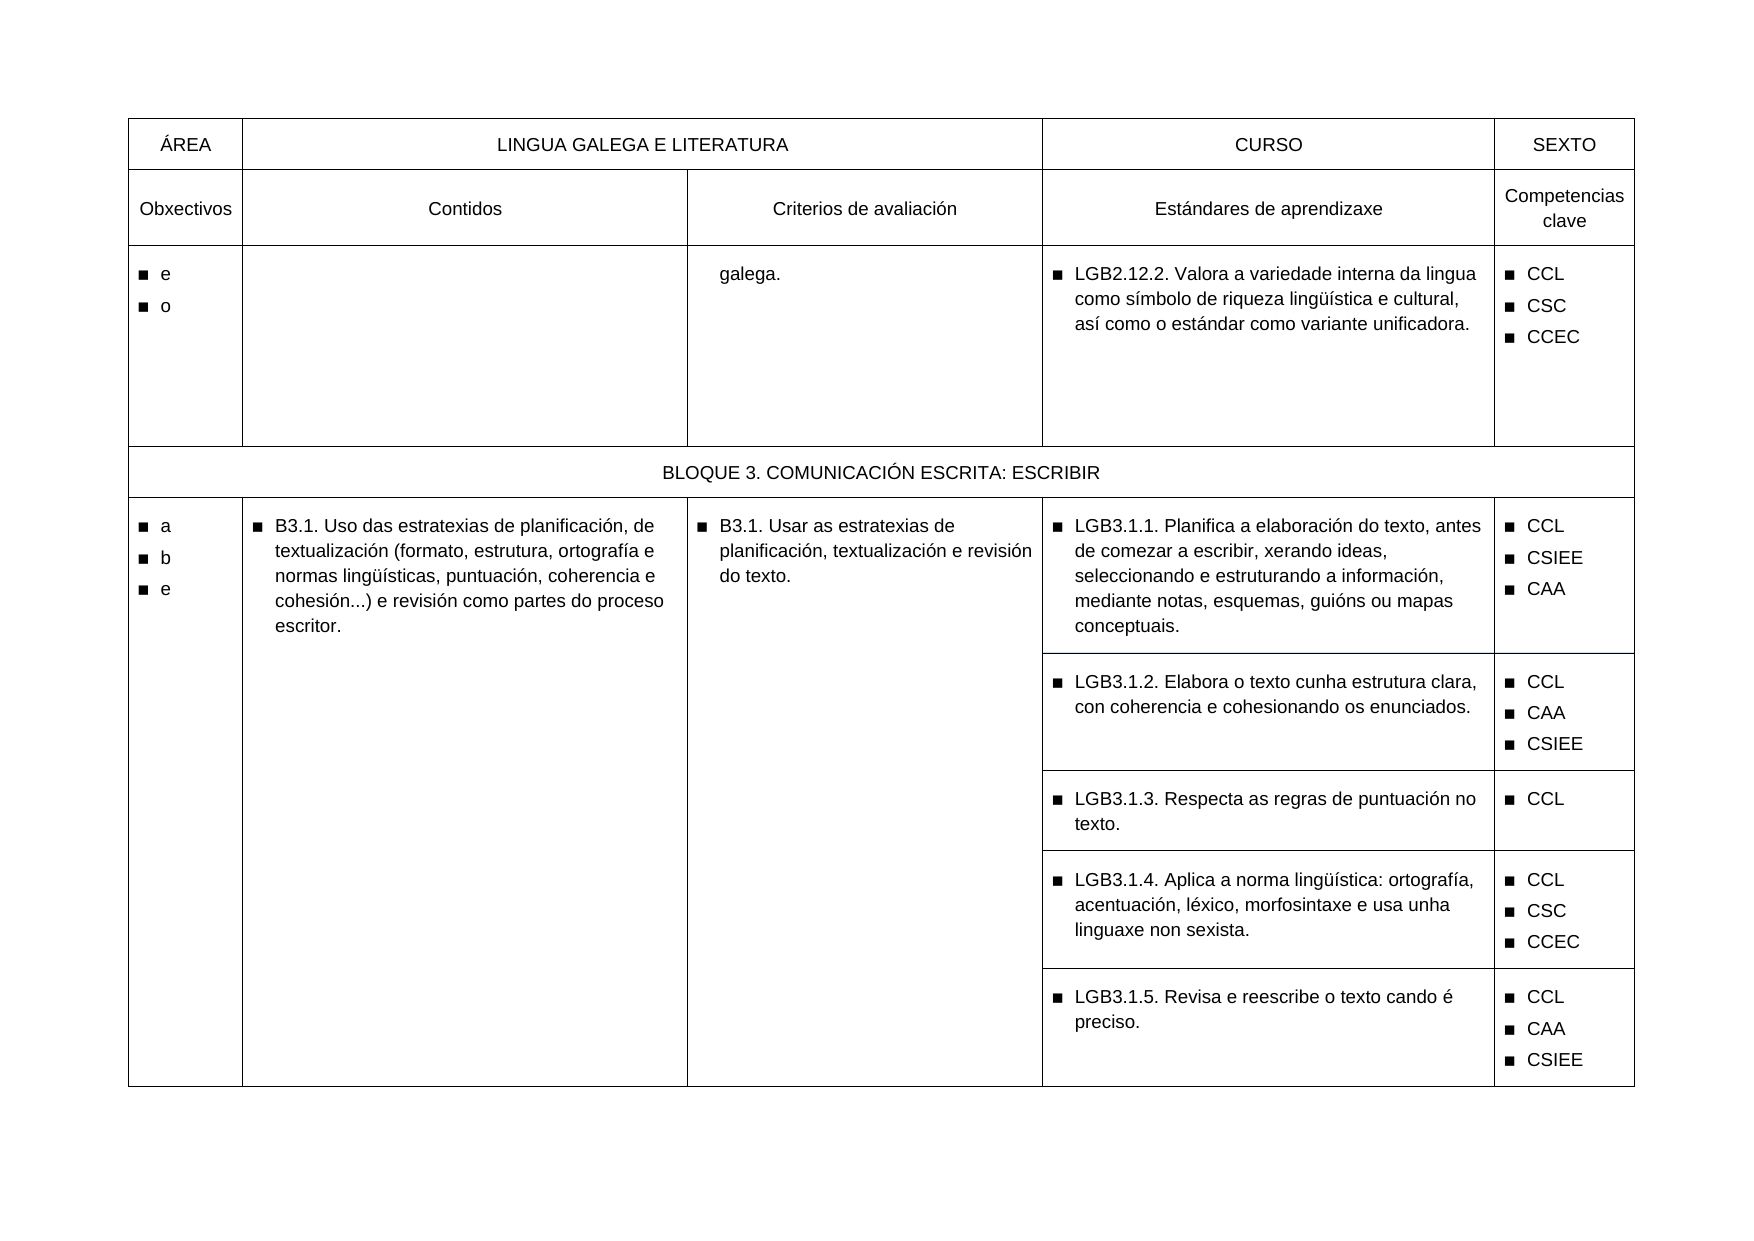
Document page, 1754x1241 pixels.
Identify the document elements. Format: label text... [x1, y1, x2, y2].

table_cell BLOQUE 3. COMUNICACIÓN ESCRITA: ESCRIBIR [129, 447, 1634, 497]
table_cell Obxectivos [129, 170, 242, 245]
table_cell CCL CAA CSIEE [1495, 654, 1634, 770]
table_cell LGB3.1.1. Planifica a elaboración do texto, antes de comezar a escribir, xerando ideas, seleccionando e estruturando a información, mediante notas, esquemas, guións ou mapas conceptuais. [1043, 498, 1494, 652]
table_cell CCL CSC CCEC [1495, 246, 1634, 446]
table_cell [243, 246, 687, 446]
table_cell LGB3.1.4. Aplica a norma lingüística: ortografía, acentuación, léxico, morfosintaxe e usa unha linguaxe non sexista. [1043, 851, 1494, 968]
table_cell B3.1. Uso das estratexias de planificación, de textualización (formato, estrutura, ortografía e normas lingüísticas, puntuación, coherencia e cohesión...) e revisión como partes do proceso escritor. [243, 498, 687, 1086]
table_cell B3.1. Usar as estratexias de planificación, textualización e revisión do texto. [688, 498, 1042, 1086]
table_cell Criterios de avaliación [688, 170, 1042, 245]
table_cell CCL CSC CCEC [1495, 851, 1634, 968]
table_header SEXTO [1495, 119, 1634, 169]
table_cell CCL CSIEE CAA [1495, 498, 1634, 652]
table_cell LGB3.1.2. Elabora o texto cunha estrutura clara, con coherencia e cohesionando os enunciados. [1043, 654, 1494, 770]
table_cell CCL CAA CSIEE [1495, 969, 1634, 1086]
table_header LINGUA GALEGA E LITERATURA [243, 119, 1042, 169]
table_cell LGB3.1.5. Revisa e reescribe o texto cando é preciso. [1043, 969, 1494, 1086]
table_header ÁREA [129, 119, 242, 169]
table_cell LGB2.12.2. Valora a variedade interna da lingua como símbolo de riqueza lingüística e cultural, así como o estándar como variante unificadora. [1043, 246, 1494, 446]
table_cell Estándares de aprendizaxe [1043, 170, 1494, 245]
table_cell Contidos [243, 170, 687, 245]
table_cell a d e o [129, 246, 242, 446]
table_cell galega. [688, 246, 1042, 446]
table_cell Competencias clave [1495, 170, 1634, 245]
table_cell CCL [1495, 771, 1634, 850]
table_cell LGB3.1.3. Respecta as regras de puntuación no texto. [1043, 771, 1494, 850]
table_cell a b e [129, 498, 242, 1086]
table_header CURSO [1043, 119, 1494, 169]
